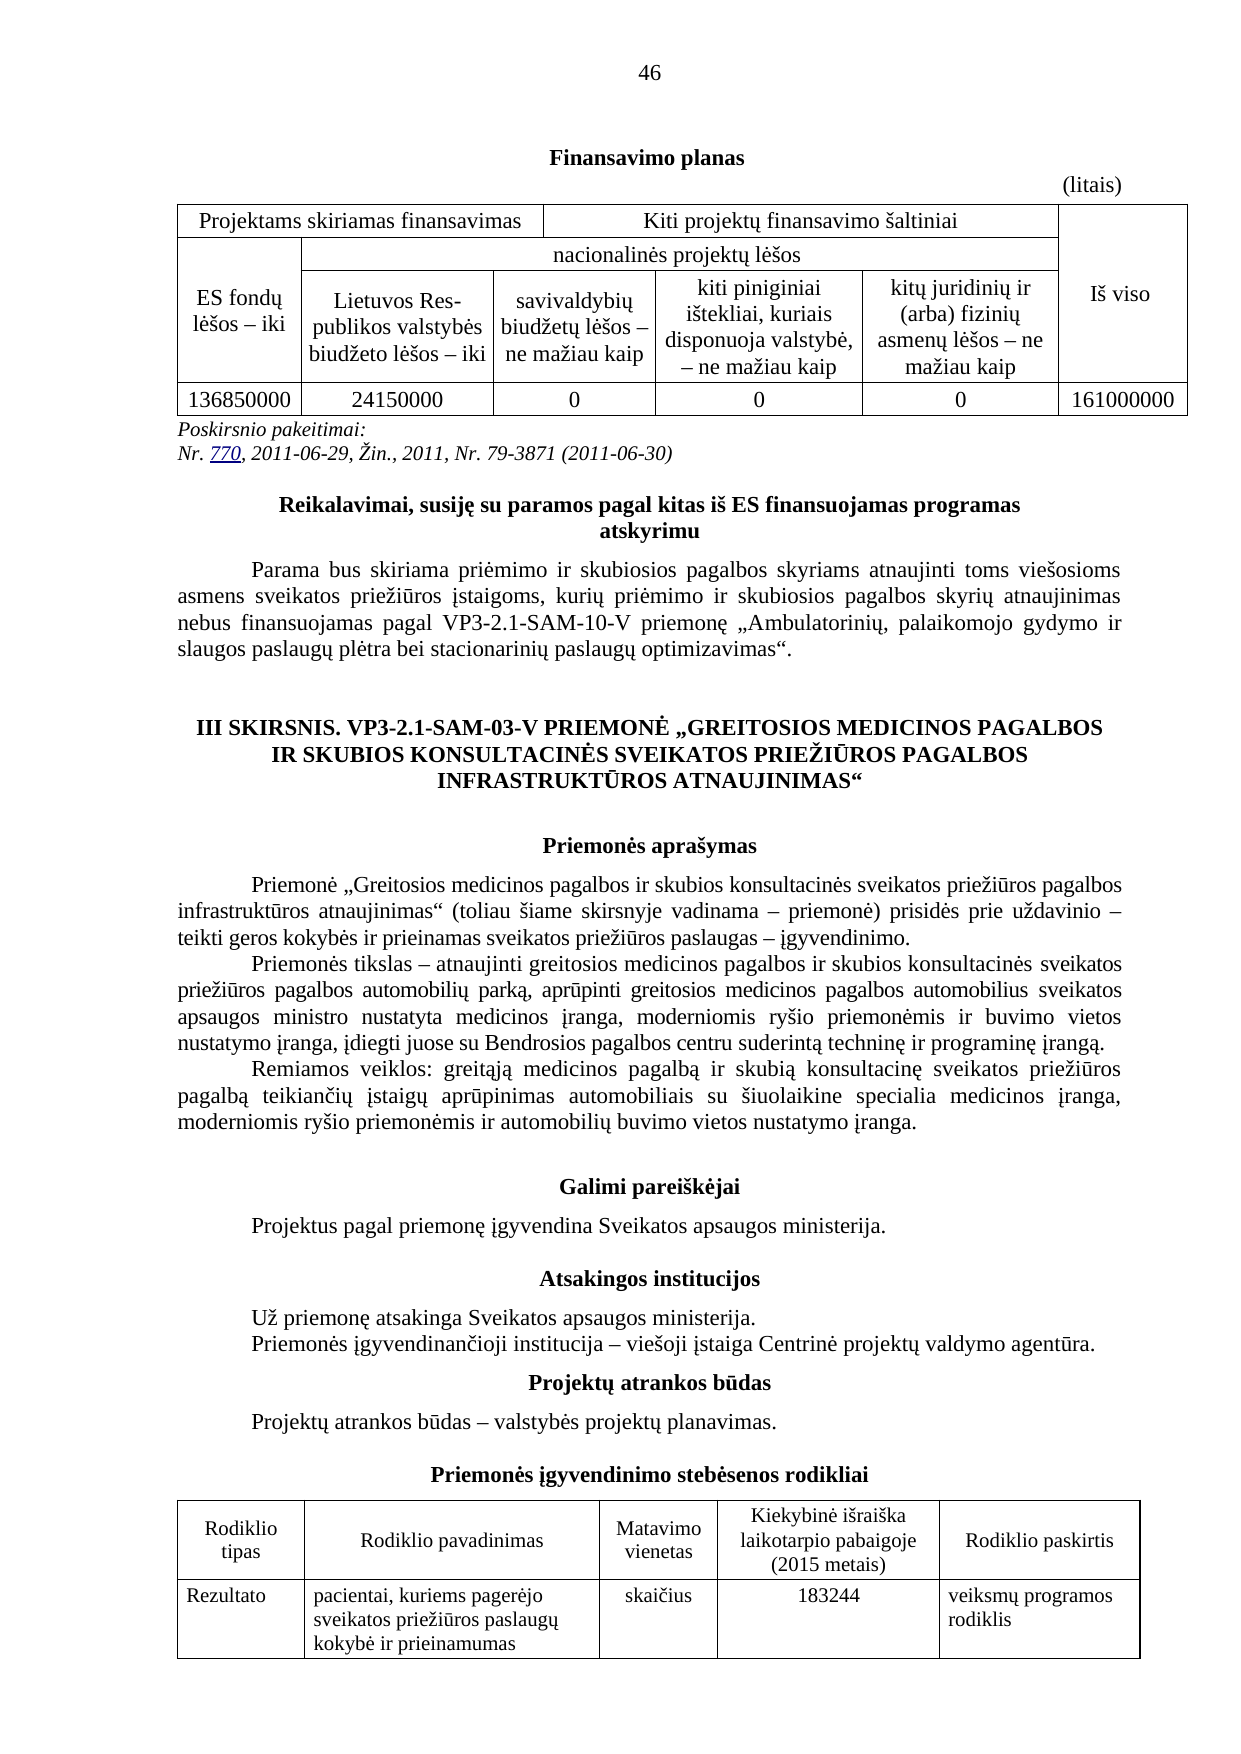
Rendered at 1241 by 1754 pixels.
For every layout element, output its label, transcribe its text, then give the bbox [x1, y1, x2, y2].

table_header Rodiklio pavadinimas [305, 1501, 599, 1578]
text (litais) [177, 171, 1122, 197]
table_cell veiksmų programos rodiklis [940, 1580, 1139, 1658]
text Reikalavimai, susiję su paramos pagal kitas iš ES finansuojamas programas atskyrimu [177, 491, 1122, 544]
text Projektų atrankos būdas – valstybės projektų planavimas. [177, 1408, 1122, 1434]
table_header Iš viso [1059, 205, 1187, 382]
table_cell 0 [494, 383, 655, 415]
text Priemonė „Greitosios medicinos pagalbos ir skubios konsultacinės sveikatos priežiūros pagalbos infrastruktūros atnaujinimas“ (toliau šiame skirsnyje vadinama – priemonė) prisidės prie uždavinio – teikti geros kokybės ir prieinamas sveikatos priežiūros paslaugas – įgyvendinimo. [177, 871, 1122, 950]
table_cell ES fondų lėšos – iki [178, 238, 301, 382]
text Projektus pagal priemonę įgyvendina Sveikatos apsaugos ministerija. [177, 1212, 1122, 1239]
table_cell kitų juridinių ir (arba) fizinių asmenų lėšos – ne mažiau kaip [863, 271, 1058, 382]
text Galimi pareiškėjai [177, 1173, 1122, 1200]
table_header Kiti projektų finansavimo šaltiniai [544, 205, 1058, 237]
table_cell 0 [863, 383, 1058, 415]
table_header Rodiklio tipas [178, 1501, 304, 1578]
text Parama bus skiriama priėmimo ir skubiosios pagalbos skyriams atnaujinti toms viešosioms asmens sveikatos priežiūros įstaigoms, kurių priėmimo ir skubiosios pagalbos skyrių atnaujinimas nebus finansuojamas pagal VP3-2.1-SAM-10-V priemonę „Ambulatorinių, palaikomojo gydymo ir slaugos paslaugų plėtra bei stacionarinių paslaugų optimizavimas“. [177, 556, 1122, 662]
table_cell 183244 [718, 1580, 939, 1658]
subtitle III SKIRSNIS. VP3-2.1-SAM-03-V PRIEMONĖ „GREITOSIOS MEDICINOS PAGALBOS IR SKUBIOS KONSULTACINĖS SVEIKATOS PRIEŽIŪROS PAGALBOS INFRASTRUKTŪROS ATNAUJINIMAS“ [177, 714, 1122, 793]
table_cell skaičius [600, 1580, 717, 1658]
table_header Projektams skiriamas finansavimas [178, 205, 543, 237]
table_cell 24150000 [302, 383, 493, 415]
text Finansavimo planas [177, 144, 1122, 171]
text Priemonės įgyvendinimo stebėsenos rodikliai [177, 1461, 1122, 1487]
text Projektų atrankos būdas [177, 1369, 1122, 1395]
table_cell nacionalinės projektų lėšos [302, 238, 1058, 270]
table_header Matavimo vienetas [600, 1501, 717, 1578]
text Priemonės aprašymas [177, 832, 1122, 858]
text Atsakingos institucijos [177, 1265, 1122, 1291]
table_header Rodiklio paskirtis [940, 1501, 1139, 1578]
table_cell Rezultato [178, 1580, 304, 1658]
text Už priemonę atsakinga Sveikatos apsaugos ministerija. [177, 1304, 1122, 1330]
text Nr. 770, 2011-06-29, Žin., 2011, Nr. 79-3871 (2011-06-30) [177, 441, 1122, 464]
text Priemonės įgyvendinančioji institucija – viešoji įstaiga Centrinė projektų valdymo agentūra. [177, 1330, 1122, 1357]
table_cell kiti piniginiai ištekliai, kuriais disponuoja valstybė, – ne mažiau kaip [656, 271, 862, 382]
table_cell 161000000 [1059, 383, 1187, 415]
table_cell 0 [656, 383, 862, 415]
text Priemonės tikslas – atnaujinti greitosios medicinos pagalbos ir skubios konsultacinės sveikatos priežiūros pagalbos automobilių parką, aprūpinti greitosios medicinos pagalbos automobilius sveikatos apsaugos ministro nustatyta medicinos įranga, moderniomis ryšio priemonėmis ir buvimo vietos nustatymo įranga, įdiegti juose su Bendrosios pagalbos centru suderintą techninę ir programinę įrangą. [177, 950, 1122, 1056]
table_cell Lietuvos Res­publikos valsty­bės biudžeto lėšos – iki [302, 271, 493, 382]
text Remiamos veiklos: greitąją medicinos pagalbą ir skubią konsultacinę sveikatos priežiūros pagalbą teikiančių įstaigų aprūpinimas automobiliais su šiuolaikine specialia medicinos įranga, moderniomis ryšio priemonėmis ir automobilių buvimo vietos nustatymo įranga. [177, 1056, 1122, 1134]
table_cell pacientai, kuriems pagerėjo sveikatos priežiūros paslaugų kokybė ir prieinamumas [305, 1580, 599, 1658]
table_cell 136850000 [178, 383, 301, 415]
table_cell savivaldybių biudžetų lėšos – ne mažiau kaip [494, 271, 655, 382]
table_header Kiekybinė išraiška laikotarpio pabaigoje (2015 metais) [718, 1501, 939, 1578]
text Poskirsnio pakeitimai: [177, 416, 1122, 441]
